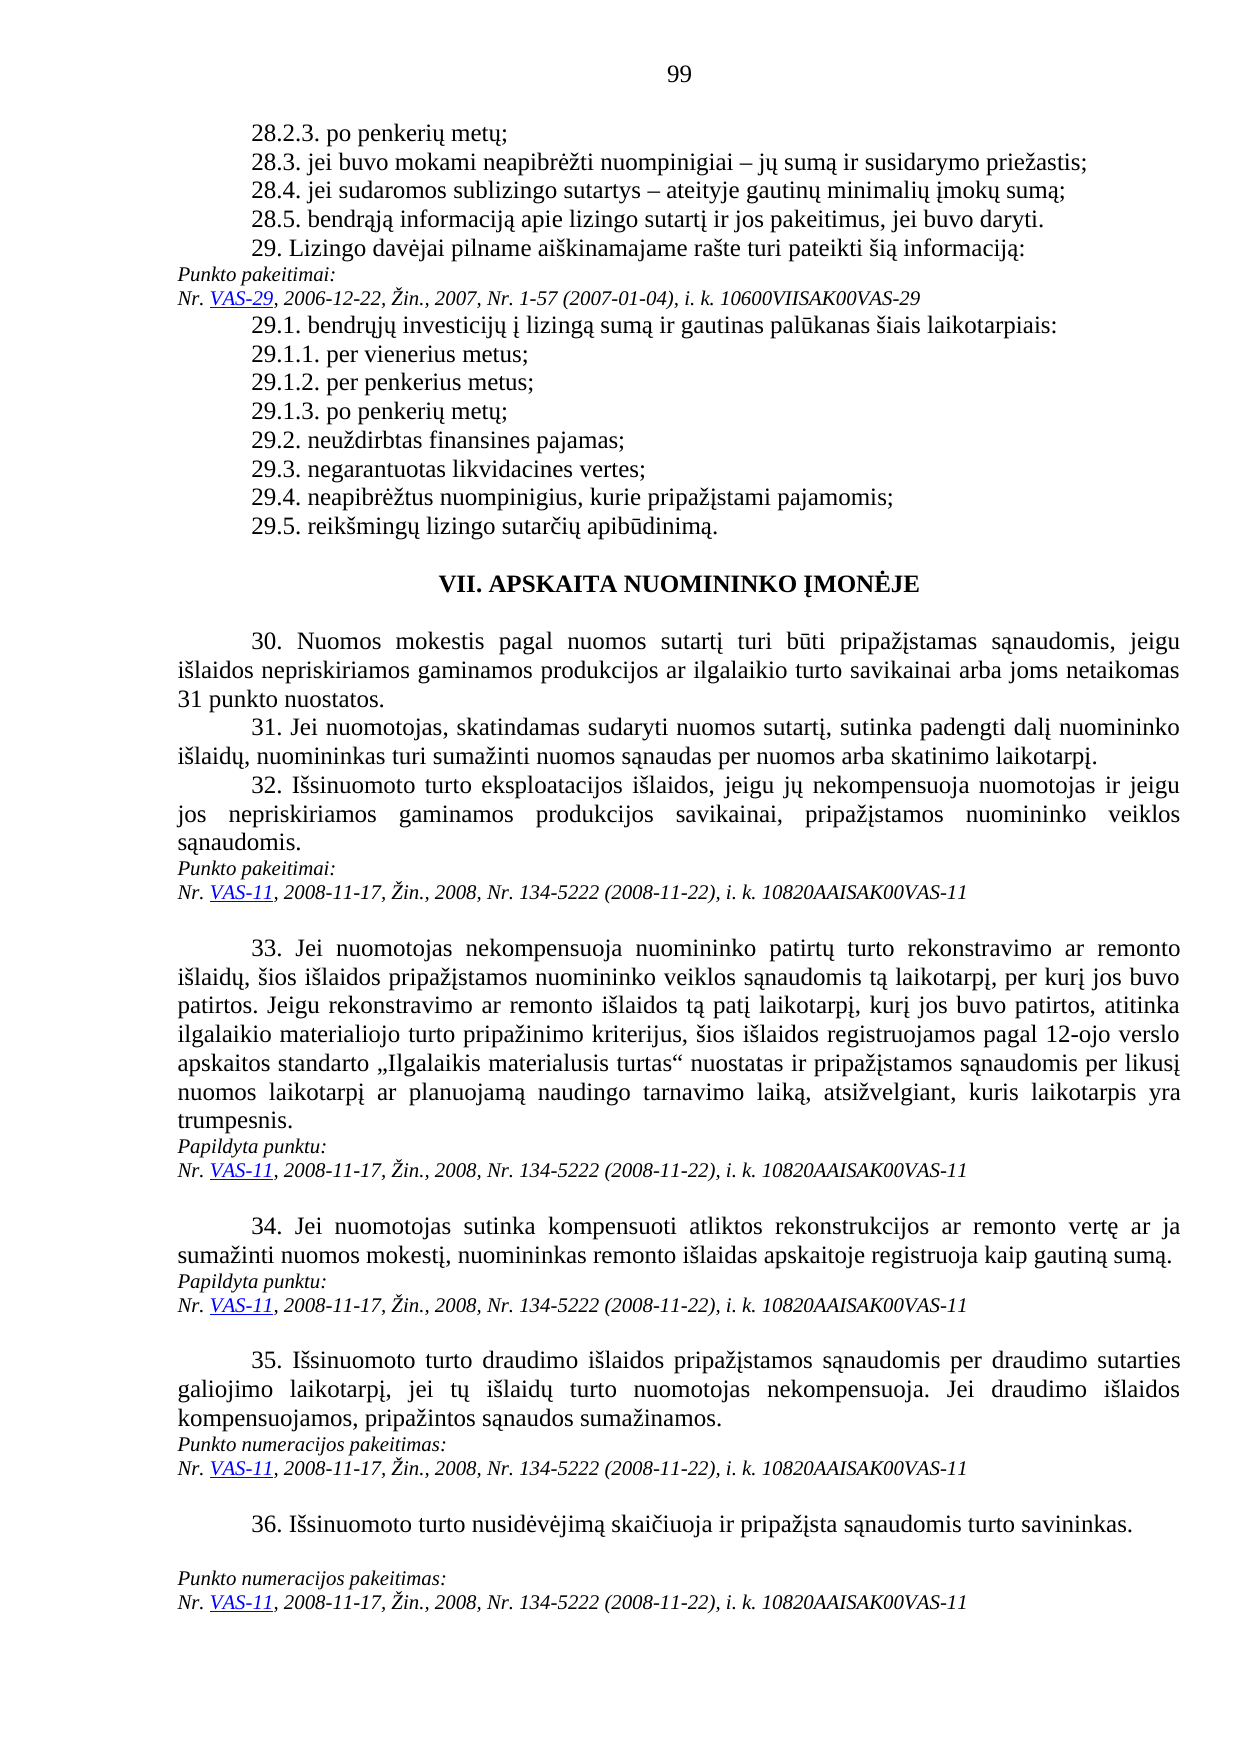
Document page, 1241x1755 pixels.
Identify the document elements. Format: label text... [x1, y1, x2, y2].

text 29.1.1. per vienerius metus; [177, 339, 1181, 367]
text 29.2. neuždirbtas finansines pajamas; [177, 425, 1181, 454]
text 36. Išsinuomoto turto nusidėvėjimą skaičiuoja ir pripažįsta sąnaudomis turto savininkas. [177, 1509, 1181, 1537]
text 34. Jei nuomotojas sutinka kompensuoti atliktos rekonstrukcijos ar remonto vertę ar ja sumažinti nuomos mokestį, nuomininkas remonto išlaidas apskaitoje registruoja kaip gautiną sumą. [177, 1211, 1181, 1269]
text Punkto numeracijos pakeitimas: [177, 1566, 1181, 1590]
text 33. Jei nuomotojas nekompensuoja nuomininko patirtų turto rekonstravimo ar remonto išlaidų, šios išlaidos pripažįstamos nuomininko veiklos sąnaudomis tą laikotarpį, per kurį jos buvo patirtos. Jeigu rekonstravimo ar remonto išlaidos tą patį laikotarpį, kurį jos buvo patirtos, atitinka ilgalaikio materialiojo turto pripažinimo kriterijus, šios išlaidos registruojamos pagal 12-ojo verslo apskaitos standarto „Ilgalaikis materialusis turtas“ nuostatas ir pripažįstamos sąnaudomis per likusį nuomos laikotarpį ar planuojamą naudingo tarnavimo laiką, atsižvelgiant, kuris laikotarpis yra trumpesnis. [177, 933, 1181, 1134]
text Nr. VAS-11, 2008-11-17, Žin., 2008, Nr. 134-5222 (2008-11-22), i. k. 10820AAISAK00VAS-11 [177, 1456, 1181, 1480]
text 28.4. jei sudaromos sublizingo sutartys – ateityje gautinų minimalių įmokų sumą; [177, 176, 1181, 204]
text 28.5. bendrąją informaciją apie lizingo sutartį ir jos pakeitimus, jei buvo daryti. [177, 204, 1181, 233]
text 29.3. negarantuotas likvidacines vertes; [177, 454, 1181, 482]
text 30. Nuomos mokestis pagal nuomos sutartį turi būti pripažįstamas sąnaudomis, jeigu išlaidos nepriskiriamos gaminamos produkcijos ar ilgalaikio turto savikainai arba joms netaikomas 31 punkto nuostatos. [177, 626, 1181, 712]
text Nr. VAS-11, 2008-11-17, Žin., 2008, Nr. 134-5222 (2008-11-22), i. k. 10820AAISAK00VAS-11 [177, 880, 1181, 904]
text 29.1. bendrųjų investicijų į lizingą sumą ir gautinas palūkanas šiais laikotarpiais: [177, 310, 1181, 339]
text 31. Jei nuomotojas, skatindamas sudaryti nuomos sutartį, sutinka padengti dalį nuomininko išlaidų, nuomininkas turi sumažinti nuomos sąnaudas per nuomos arba skatinimo laikotarpį. [177, 712, 1181, 770]
text 29.1.2. per penkerius metus; [177, 367, 1181, 396]
text Nr. VAS-11, 2008-11-17, Žin., 2008, Nr. 134-5222 (2008-11-22), i. k. 10820AAISAK00VAS-11 [177, 1293, 1181, 1317]
text 28.2.3. po penkerių metų; [177, 118, 1181, 147]
text 29.5. reikšmingų lizingo sutarčių apibūdinimą. [177, 511, 1181, 540]
text 35. Išsinuomoto turto draudimo išlaidos pripažįstamos sąnaudomis per draudimo sutarties galiojimo laikotarpį, jei tų išlaidų turto nuomotojas nekompensuoja. Jei draudimo išlaidos kompensuojamos, pripažintos sąnaudos sumažinamos. [177, 1346, 1181, 1432]
text VII. APSKAITA NUOMININKO ĮMONĖJE [177, 569, 1181, 597]
text 29. Lizingo davėjai pilname aiškinamajame rašte turi pateikti šią informaciją: [177, 233, 1181, 262]
text Nr. VAS-11, 2008-11-17, Žin., 2008, Nr. 134-5222 (2008-11-22), i. k. 10820AAISAK00VAS-11 [177, 1590, 1181, 1614]
text Papildyta punktu: [177, 1269, 1181, 1293]
text Papildyta punktu: [177, 1134, 1181, 1158]
text 28.3. jei buvo mokami neapibrėžti nuompinigiai – jų sumą ir susidarymo priežastis; [177, 147, 1181, 176]
text Nr. VAS-29, 2006-12-22, Žin., 2007, Nr. 1-57 (2007-01-04), i. k. 10600VIISAK00VAS-29 [177, 286, 1181, 310]
text 29.4. neapibrėžtus nuompinigius, kurie pripažįstami pajamomis; [177, 482, 1181, 511]
text Nr. VAS-11, 2008-11-17, Žin., 2008, Nr. 134-5222 (2008-11-22), i. k. 10820AAISAK00VAS-11 [177, 1158, 1181, 1182]
text 29.1.3. po penkerių metų; [177, 396, 1181, 425]
text Punkto pakeitimai: [177, 262, 1181, 286]
text Punkto numeracijos pakeitimas: [177, 1432, 1181, 1456]
text Punkto pakeitimai: [177, 856, 1181, 880]
text 32. Išsinuomoto turto eksploatacijos išlaidos, jeigu jų nekompensuoja nuomotojas ir jeigu jos nepriskiriamos gaminamos produkcijos savikainai, pripažįstamos nuomininko veiklos sąnaudomis. [177, 770, 1181, 856]
